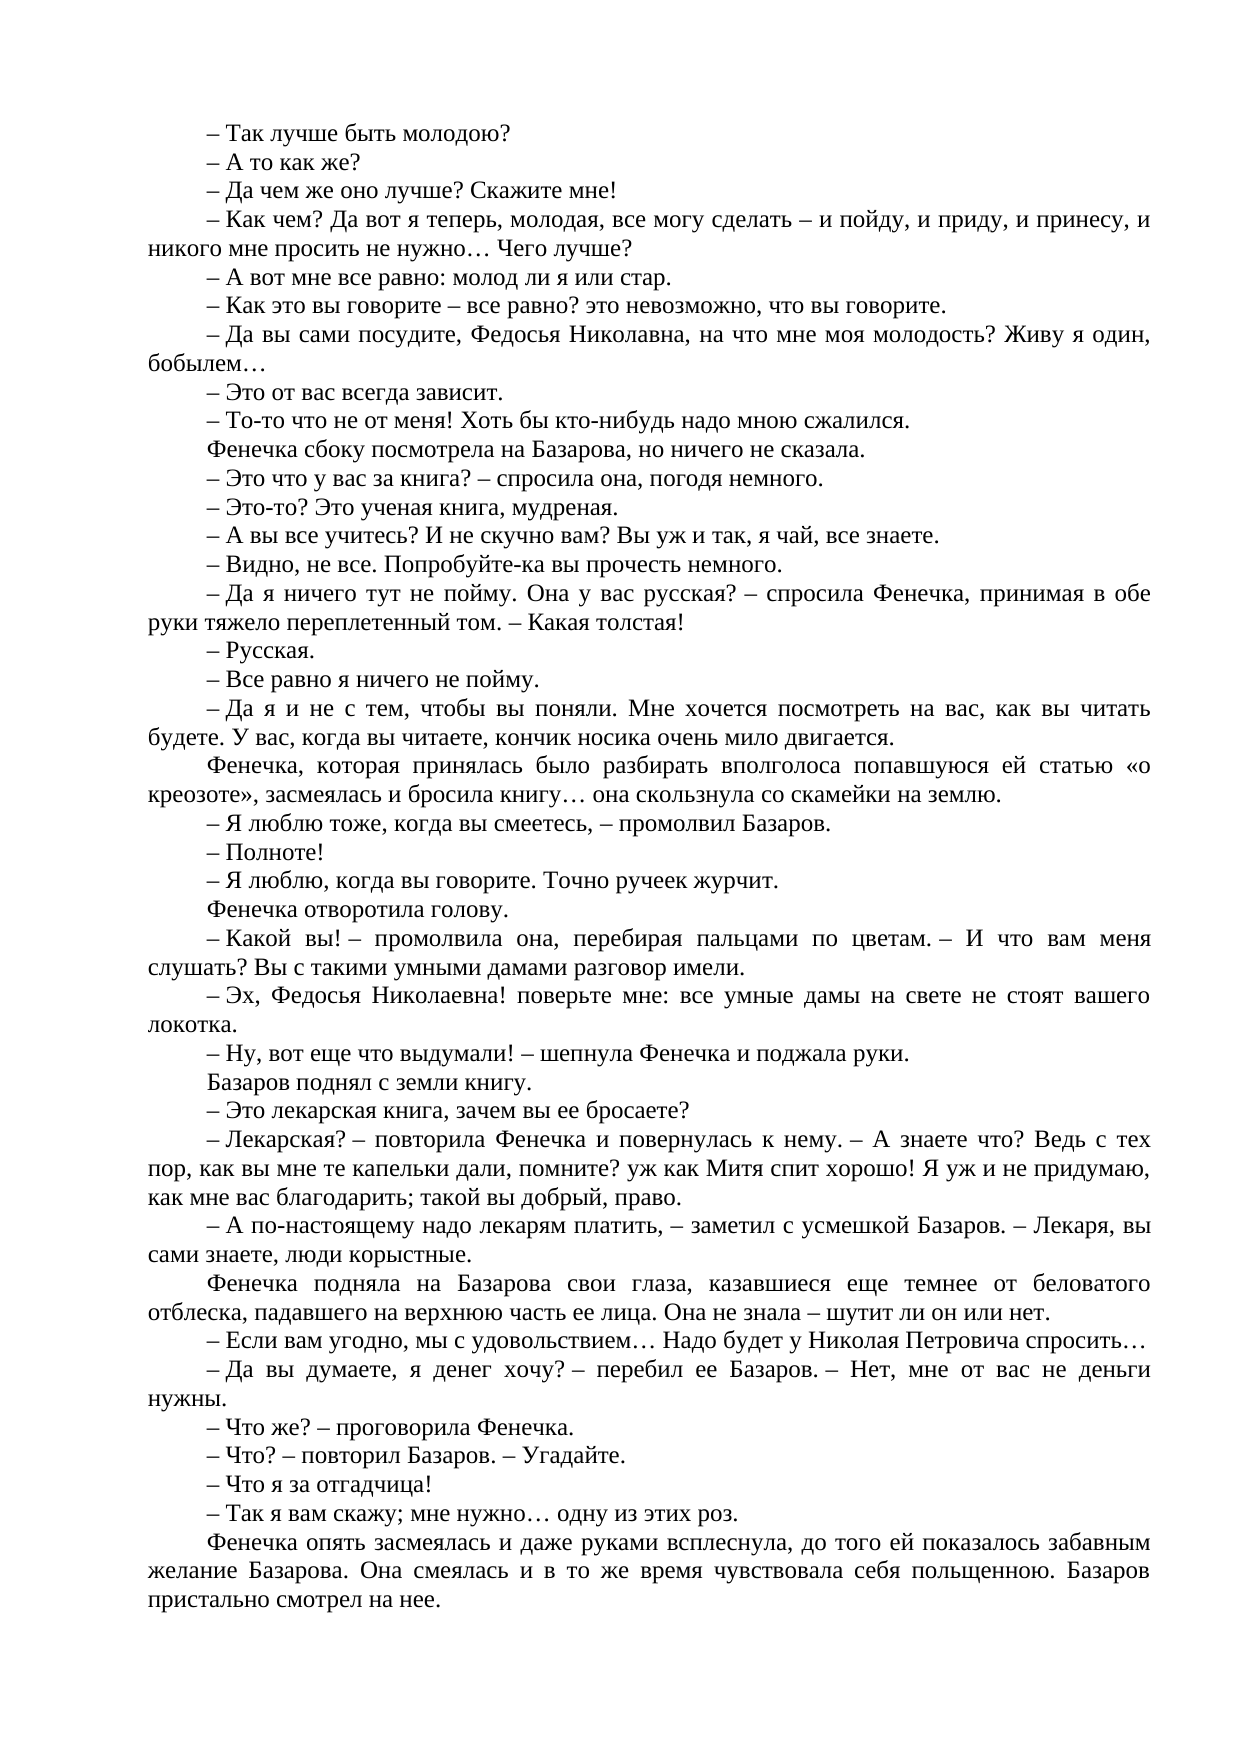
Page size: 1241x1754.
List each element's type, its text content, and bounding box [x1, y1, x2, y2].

text – Да я и не с тем, чтобы вы поняли. Мне хочется посмотреть на вас, как вы читать будете. У вас, когда вы читаете, кончик носика очень мило двигается. [148, 693, 1152, 751]
text – То-то что не от меня! Хоть бы кто-нибудь надо мною сжалился. [148, 406, 1152, 434]
text – А вы все учитесь? И не скучно вам? Вы уж и так, я чай, все знаете. [148, 521, 1152, 549]
text – Все равно я ничего не пойму. [148, 664, 1152, 693]
text – Так я вам скажу; мне нужно… одну из этих роз. [148, 1498, 1152, 1527]
text – А по-настоящему надо лекарям платить, – заметил с усмешкой Базаров. – Лекаря, вы сами знаете, люди корыстные. [148, 1211, 1152, 1268]
text – Так лучше быть молодою? [148, 118, 1152, 147]
text – Полноте! [148, 837, 1152, 866]
text Фенечка, которая принялась было разбирать вполголоса попавшуюся ей статью «о креозоте», засмеялась и бросила книгу… она скользнула со скамейки на землю. [148, 751, 1152, 808]
text – Да вы сами посудите, Федосья Николавна, на что мне моя молодость? Живу я один, бобылем… [148, 319, 1152, 377]
text – Да вы думаете, я денег хочу? – перебил ее Базаров. – Нет, мне от вас не деньги нужны. [148, 1354, 1152, 1412]
text – Да я ничего тут не пойму. Она у вас русская? – спросила Фенечка, принимая в обе руки тяжело переплетенный том. – Какая толстая! [148, 578, 1152, 636]
text – Видно, не все. Попробуйте-ка вы прочесть немного. [148, 549, 1152, 578]
text – Какой вы! – промолвила она, перебирая пальцами по цветам. – И что вам меня слушать? Вы с такими умными дамами разговор имели. [148, 923, 1152, 981]
text – Ну, вот еще что выдумали! – шепнула Фенечка и поджала руки. [148, 1038, 1152, 1067]
text – Что я за отгадчица! [148, 1469, 1152, 1498]
text Фенечка подняла на Базарова свои глаза, казавшиеся еще темнее от беловатого отблеска, падавшего на верхнюю часть ее лица. Она не знала – шутит ли он или нет. [148, 1268, 1152, 1326]
text – Это что у вас за книга? – спросила она, погодя немного. [148, 463, 1152, 492]
text – А вот мне все равно: молод ли я или стар. [148, 262, 1152, 291]
text – Что же? – проговорила Фенечка. [148, 1412, 1152, 1441]
text – Как это вы говорите – все равно? это невозможно, что вы говорите. [148, 291, 1152, 319]
text Базаров поднял с земли книгу. [148, 1067, 1152, 1096]
text – Это-то? Это ученая книга, мудреная. [148, 492, 1152, 521]
text – Это от вас всегда зависит. [148, 377, 1152, 406]
text Фенечка отворотила голову. [148, 894, 1152, 923]
text – Я люблю, когда вы говорите. Точно ручеек журчит. [148, 866, 1152, 894]
text – Как чем? Да вот я теперь, молодая, все могу сделать – и пойду, и приду, и принесу, и никого мне просить не нужно… Чего лучше? [148, 204, 1152, 262]
text – Эх, Федосья Николаевна! поверьте мне: все умные дамы на свете не стоят вашего локотка. [148, 981, 1152, 1038]
text – Это лекарская книга, зачем вы ее бросаете? [148, 1096, 1152, 1124]
text Фенечка сбоку посмотрела на Базарова, но ничего не сказала. [148, 434, 1152, 463]
text – А то как же? [148, 147, 1152, 176]
text – Да чем же оно лучше? Скажите мне! [148, 176, 1152, 204]
text – Если вам угодно, мы с удовольствием… Надо будет у Николая Петровича спросить… [148, 1326, 1152, 1354]
text – Лекарская? – повторила Фенечка и повернулась к нему. – А знаете что? Ведь с тех пор, как вы мне те капельки дали, помните? уж как Митя спит хорошо! Я уж и не придумаю, как мне вас благодарить; такой вы добрый, право. [148, 1124, 1152, 1211]
text – Что? – повторил Базаров. – Угадайте. [148, 1441, 1152, 1469]
text – Я люблю тоже, когда вы смеетесь, – промолвил Базаров. [148, 808, 1152, 837]
text Фенечка опять засмеялась и даже руками всплеснула, до того ей показалось забавным желание Базарова. Она смеялась и в то же время чувствовала себя польщенною. Базаров пристально смотрел на нее. [148, 1527, 1152, 1613]
text – Русская. [148, 636, 1152, 664]
